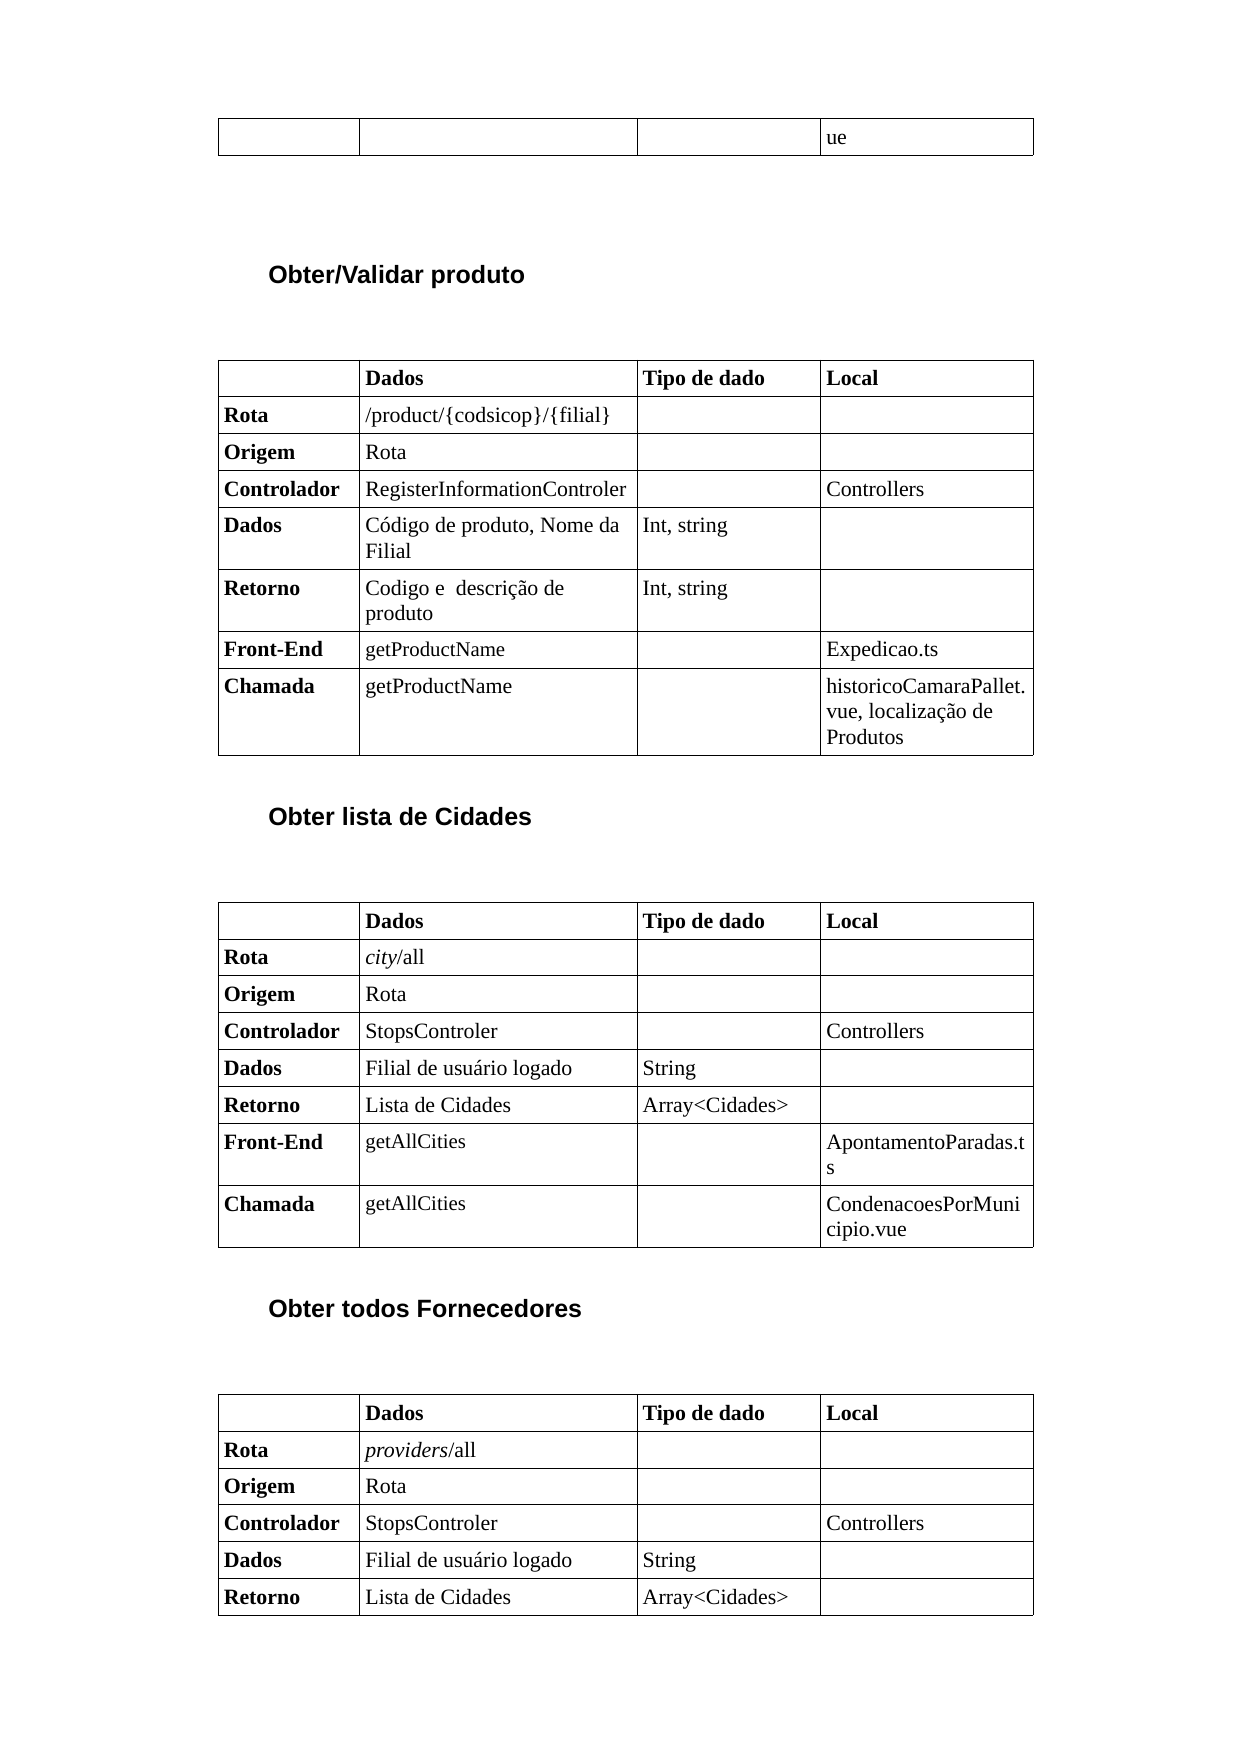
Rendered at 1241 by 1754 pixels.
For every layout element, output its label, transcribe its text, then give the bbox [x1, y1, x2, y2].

table_cell Front-End [219, 632, 359, 667]
table_header [219, 903, 359, 938]
table_header Tipo de dado [638, 903, 820, 938]
table_cell Lista de Cidades [360, 1579, 637, 1615]
table_cell [638, 471, 820, 507]
table_cell providers/all [360, 1432, 637, 1467]
table_cell Rota [360, 1469, 637, 1504]
table_cell StopsControler [360, 1505, 637, 1541]
table_cell Dados [219, 1542, 359, 1578]
table_cell historicoCamaraPallet.vue, localização de Produtos [821, 669, 1033, 754]
table_header [219, 361, 359, 396]
table_header [219, 1395, 359, 1431]
table_cell [360, 119, 637, 155]
table_cell Filial de usuário logado [360, 1050, 637, 1086]
table_cell [821, 1050, 1033, 1086]
subtitle Obter/Validar produto [118, 256, 1122, 289]
table_cell Rota [219, 397, 359, 433]
table_cell [821, 397, 1033, 433]
table_cell Array<Cidades> [638, 1087, 820, 1123]
table_cell [638, 940, 820, 975]
table_cell StopsControler [360, 1013, 637, 1049]
table_cell Controllers [821, 1013, 1033, 1049]
table_cell [638, 1432, 820, 1467]
table_cell Dados [219, 1050, 359, 1086]
table_cell [638, 669, 820, 754]
table_cell Array<Cidades> [638, 1579, 820, 1615]
table_cell String [638, 1542, 820, 1578]
table_cell [821, 1087, 1033, 1123]
table_cell getAllCities [360, 1124, 637, 1185]
table_cell [638, 1469, 820, 1504]
table_cell Controllers [821, 1505, 1033, 1541]
table_cell Front-End [219, 1124, 359, 1185]
table_cell Int, string [638, 570, 820, 631]
table_cell [821, 1542, 1033, 1578]
table_cell [638, 1505, 820, 1541]
table_cell Origem [219, 434, 359, 470]
table_cell getProductName [360, 669, 637, 754]
table_cell Retorno [219, 570, 359, 631]
table_cell Código de produto, Nome da Filial [360, 508, 637, 569]
table_cell [638, 976, 820, 1012]
table_cell [821, 570, 1033, 631]
table_header Tipo de dado [638, 1395, 820, 1431]
table_header Local [821, 1395, 1033, 1431]
table_cell Dados [219, 508, 359, 569]
table_cell Retorno [219, 1579, 359, 1615]
table_cell Chamada [219, 1186, 359, 1247]
table_cell Rota [360, 976, 637, 1012]
table_cell Chamada [219, 669, 359, 754]
table_cell String [638, 1050, 820, 1086]
table_cell [821, 1432, 1033, 1467]
table_cell [638, 1186, 820, 1247]
table_cell Rota [360, 434, 637, 470]
table_cell Filial de usuário logado [360, 1542, 637, 1578]
table_cell [821, 976, 1033, 1012]
table_header Local [821, 903, 1033, 938]
table_cell [638, 1013, 820, 1049]
table_cell Retorno [219, 1087, 359, 1123]
subtitle Obter todos Fornecedores [118, 1290, 1122, 1324]
table_cell Lista de Cidades [360, 1087, 637, 1123]
table_cell Controllers [821, 471, 1033, 507]
table_header Dados [360, 361, 637, 396]
table_cell getAllCities [360, 1186, 637, 1247]
table_header Local [821, 361, 1033, 396]
table_cell [821, 434, 1033, 470]
table_header Dados [360, 1395, 637, 1431]
table_header Dados [360, 903, 637, 938]
table_cell Controlador [219, 471, 359, 507]
table_cell /product/{codsicop}/{filial} [360, 397, 637, 433]
table_cell [638, 119, 820, 155]
table_cell ApontamentoParadas.ts [821, 1124, 1033, 1185]
table_cell [638, 397, 820, 433]
table_cell Rota [219, 1432, 359, 1467]
table_cell Controlador [219, 1505, 359, 1541]
table_header Tipo de dado [638, 361, 820, 396]
table_cell [638, 632, 820, 667]
table_cell [638, 434, 820, 470]
subtitle Obter lista de Cidades [118, 798, 1122, 832]
table_cell Rota [219, 940, 359, 975]
table_cell ue [821, 119, 1033, 155]
table_cell Codigo e descrição de produto [360, 570, 637, 631]
table_cell [821, 508, 1033, 569]
table_cell Origem [219, 976, 359, 1012]
table_cell CondenacoesPorMunicipio.vue [821, 1186, 1033, 1247]
table_cell [219, 119, 359, 155]
table_cell city/all [360, 940, 637, 975]
table_cell RegisterInformationControler [360, 471, 637, 507]
table_cell Origem [219, 1469, 359, 1504]
table_cell [638, 1124, 820, 1185]
table_cell Int, string [638, 508, 820, 569]
table_cell Expedicao.ts [821, 632, 1033, 667]
table_cell [821, 1469, 1033, 1504]
table_cell [821, 1579, 1033, 1615]
table_cell Controlador [219, 1013, 359, 1049]
table_cell getProductName [360, 632, 637, 667]
table_cell [821, 940, 1033, 975]
